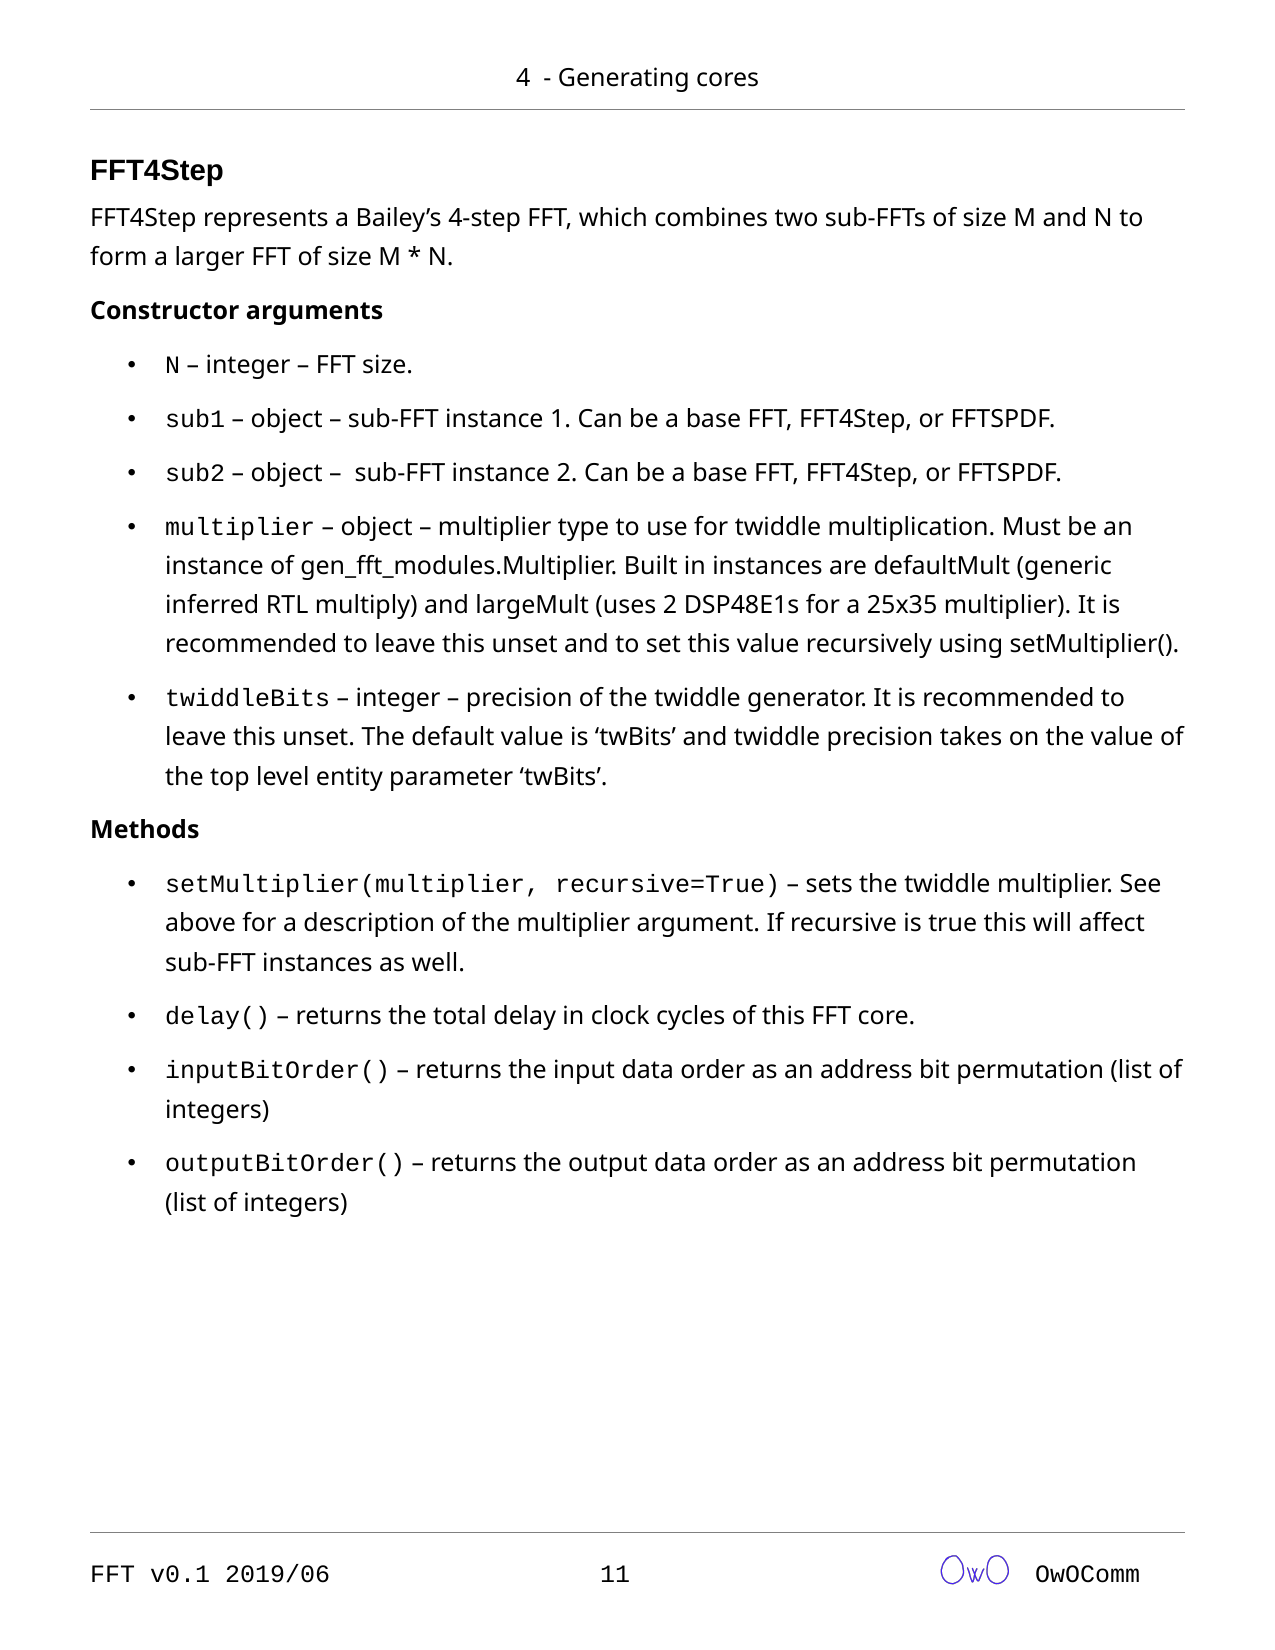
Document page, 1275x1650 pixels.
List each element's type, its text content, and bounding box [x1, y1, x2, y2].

list setMultiplier(multiplier, recursive=True) – sets the twiddle multiplier. See above for a description of the multiplier argument. If recursive is true this will affect sub-FFT instances as well. [127, 866, 1185, 978]
text Methods [90, 812, 1185, 846]
picture [932, 1541, 1021, 1595]
subtitle FFT4Step [90, 153, 1185, 187]
list twiddleBits – integer – precision of the twiddle generator. It is recommended to leave this unset. The default value is ‘twBits’ and twiddle precision takes on the value of the top level entity parameter ‘twBits’. [127, 679, 1185, 792]
list sub2 – object – sub-FFT instance 2. Can be a base FFT, FFT4Step, or FFTSPDF. [127, 454, 1185, 488]
list N – integer – FFT size. [127, 346, 1185, 381]
text FFT4Step represents a Bailey’s 4-step FFT, which combines two sub-FFTs of size M and N to form a larger FFT of size M * N. [90, 199, 1185, 273]
text Constructor arguments [90, 292, 1185, 327]
list multiplier – object – multiplier type to use for twiddle multiplication. Must be an instance of gen_fft_modules.Multiplier. Built in instances are defaultMult (generic inferred RTL multiply) and largeMult (uses 2 DSP48E1s for a 25x35 multiplier). It is recommended to leave this unset and to set this value recursively using setMultiplier(). [127, 508, 1185, 660]
list outputBitOrder() – returns the output data order as an address bit permutation (list of integers) [127, 1145, 1185, 1218]
list inputBitOrder() – returns the input data order as an address bit permutation (list of integers) [127, 1052, 1185, 1125]
list delay() – returns the total delay in clock cycles of this FFT core. [127, 998, 1185, 1032]
list sub1 – object – sub-FFT instance 1. Can be a base FFT, FFT4Step, or FFTSPDF. [127, 400, 1185, 434]
